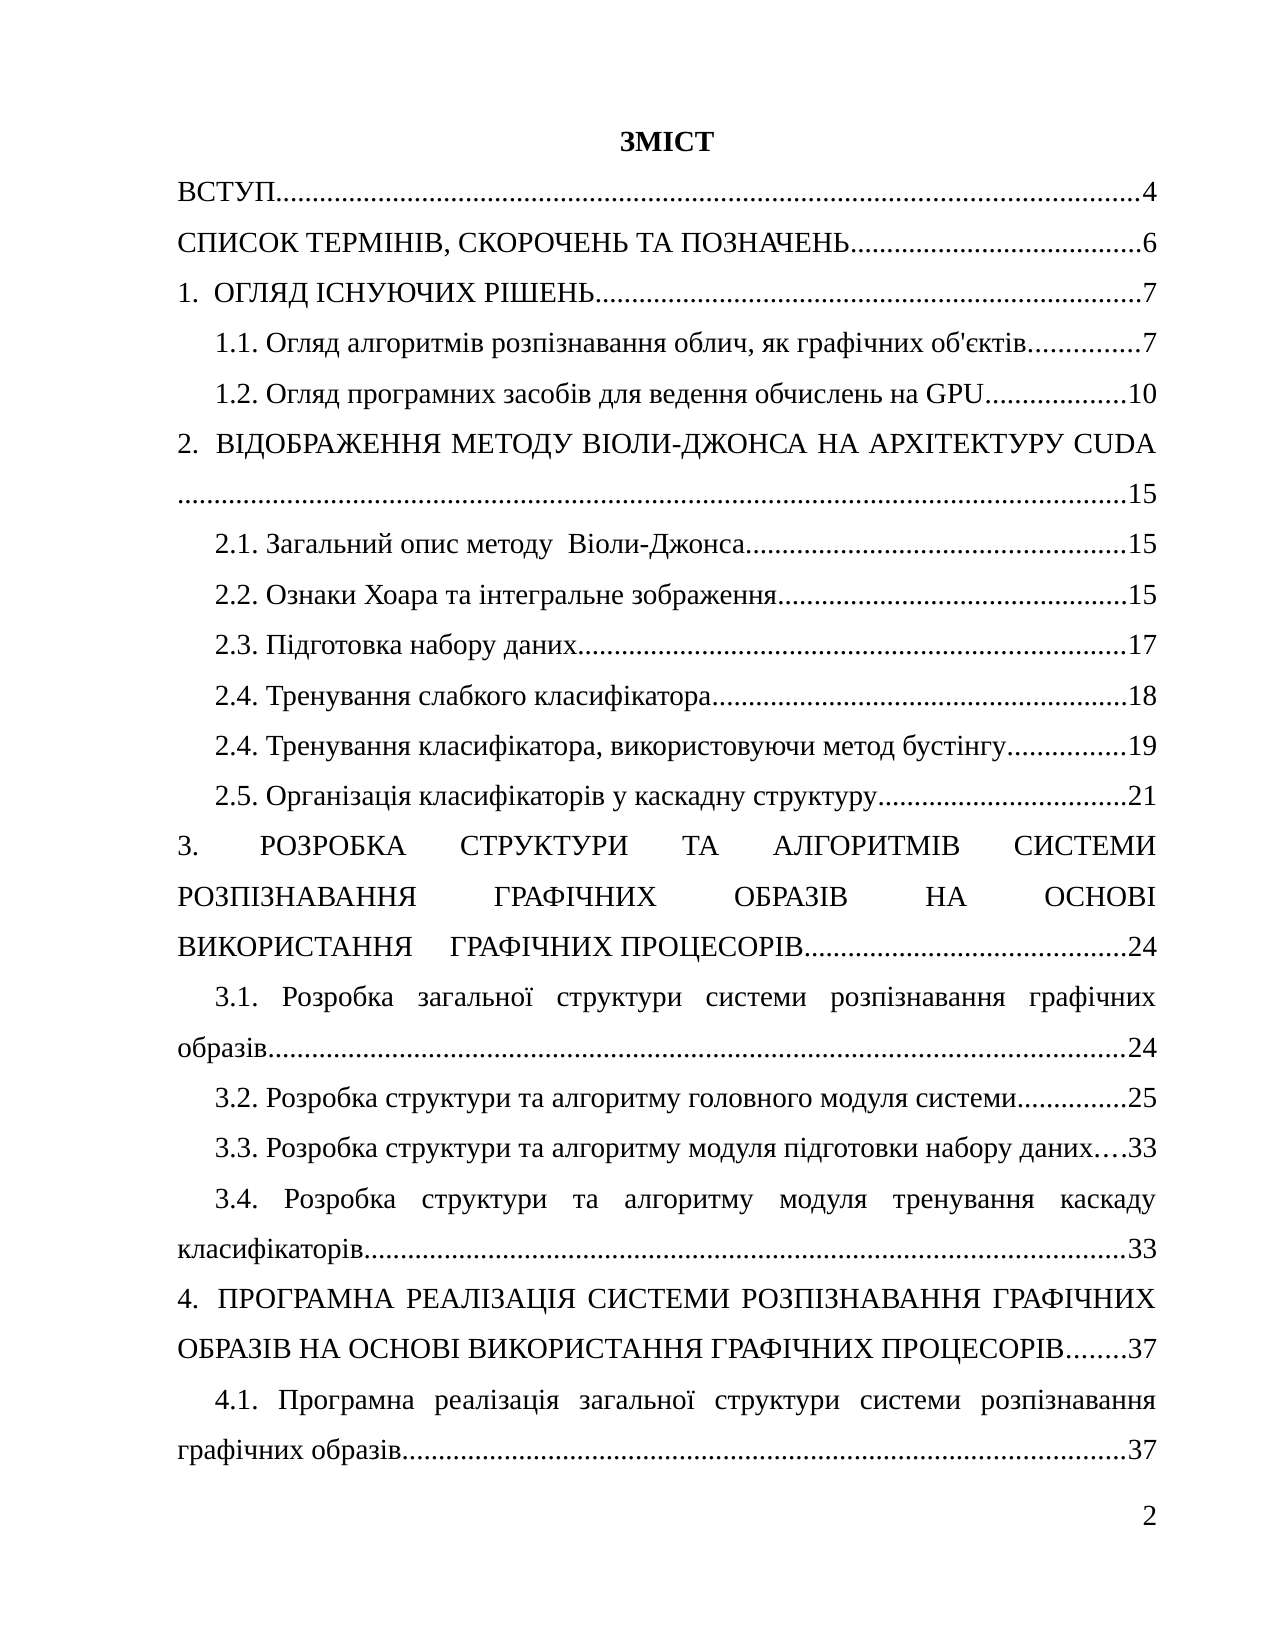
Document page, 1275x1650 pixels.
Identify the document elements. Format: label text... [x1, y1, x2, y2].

text ВСТУП 4 [177, 174, 1157, 208]
text 2.4. Тренування слабкого класифікатора 18 [177, 678, 1157, 711]
text СПИСОК ТЕРМІНІВ, СКОРОЧЕНЬ ТА ПОЗНАЧЕНЬ 6 [177, 225, 1157, 258]
text 3.4. Розробка структури та алгоритму модуля тренування каскаду класифікаторів 33 [177, 1181, 1157, 1264]
text 1. ОГЛЯД ІСНУЮЧИХ РІШЕНЬ 7 [177, 275, 1157, 309]
text 2.2. Ознаки Хоара та інтегральне зображення 15 [177, 577, 1157, 611]
text 2.3. Підготовка набору даних 17 [177, 627, 1157, 661]
text 4. ПРОГРАМНА РЕАЛІЗАЦІЯ СИСТЕМИ РОЗПІЗНАВАННЯ ГРАФІЧНИХ ОБРАЗІВ НА ОСНОВІ ВИКОРИСТАННЯ ГРАФІЧНИХ ПРОЦЕСОРІВ 37 [177, 1281, 1157, 1365]
subtitle ЗМІСТ [177, 124, 1157, 158]
text 3. РОЗРОБКА СТРУКТУРИ ТА АЛГОРИТМІВ СИСТЕМИ РОЗПІЗНАВАННЯ ГРАФІЧНИХ ОБРАЗІВ НА ОСНОВІ ВИКОРИСТАННЯ ГРАФІЧНИХ ПРОЦЕСОРІВ 24 [177, 828, 1157, 963]
text 4.1. Програмна реалізація загальної структури системи розпізнавання графічних образів 37 [177, 1382, 1157, 1466]
text 1.2. Огляд програмних засобів для ведення обчислень на GPU 10 [177, 376, 1157, 409]
text 1.1. Огляд алгоритмів розпізнавання облич, як графічних об'єктів 7 [177, 325, 1157, 359]
text 2.1. Загальний опис методу Віоли-Джонса 15 [177, 527, 1157, 560]
text 2.4. Тренування класифікатора, використовуючи метод бустінгу 19 [177, 728, 1157, 761]
text 3.3. Розробка структури та алгоритму модуля підготовки набору даних 33 [177, 1130, 1157, 1164]
text 3.2. Розробка структури та алгоритму головного модуля системи. 25 [177, 1080, 1157, 1114]
text 3.1. Розробка загальної структури системи розпізнавання графічних образів 24 [177, 979, 1157, 1063]
text 2.5. Організація класифікаторів у каскадну структуру 21 [177, 778, 1157, 812]
text 2. ВІДОБРАЖЕННЯ МЕТОДУ ВІОЛИ-ДЖОНСА НА АРХІТЕКТУРУ CUDA 15 [177, 426, 1157, 510]
